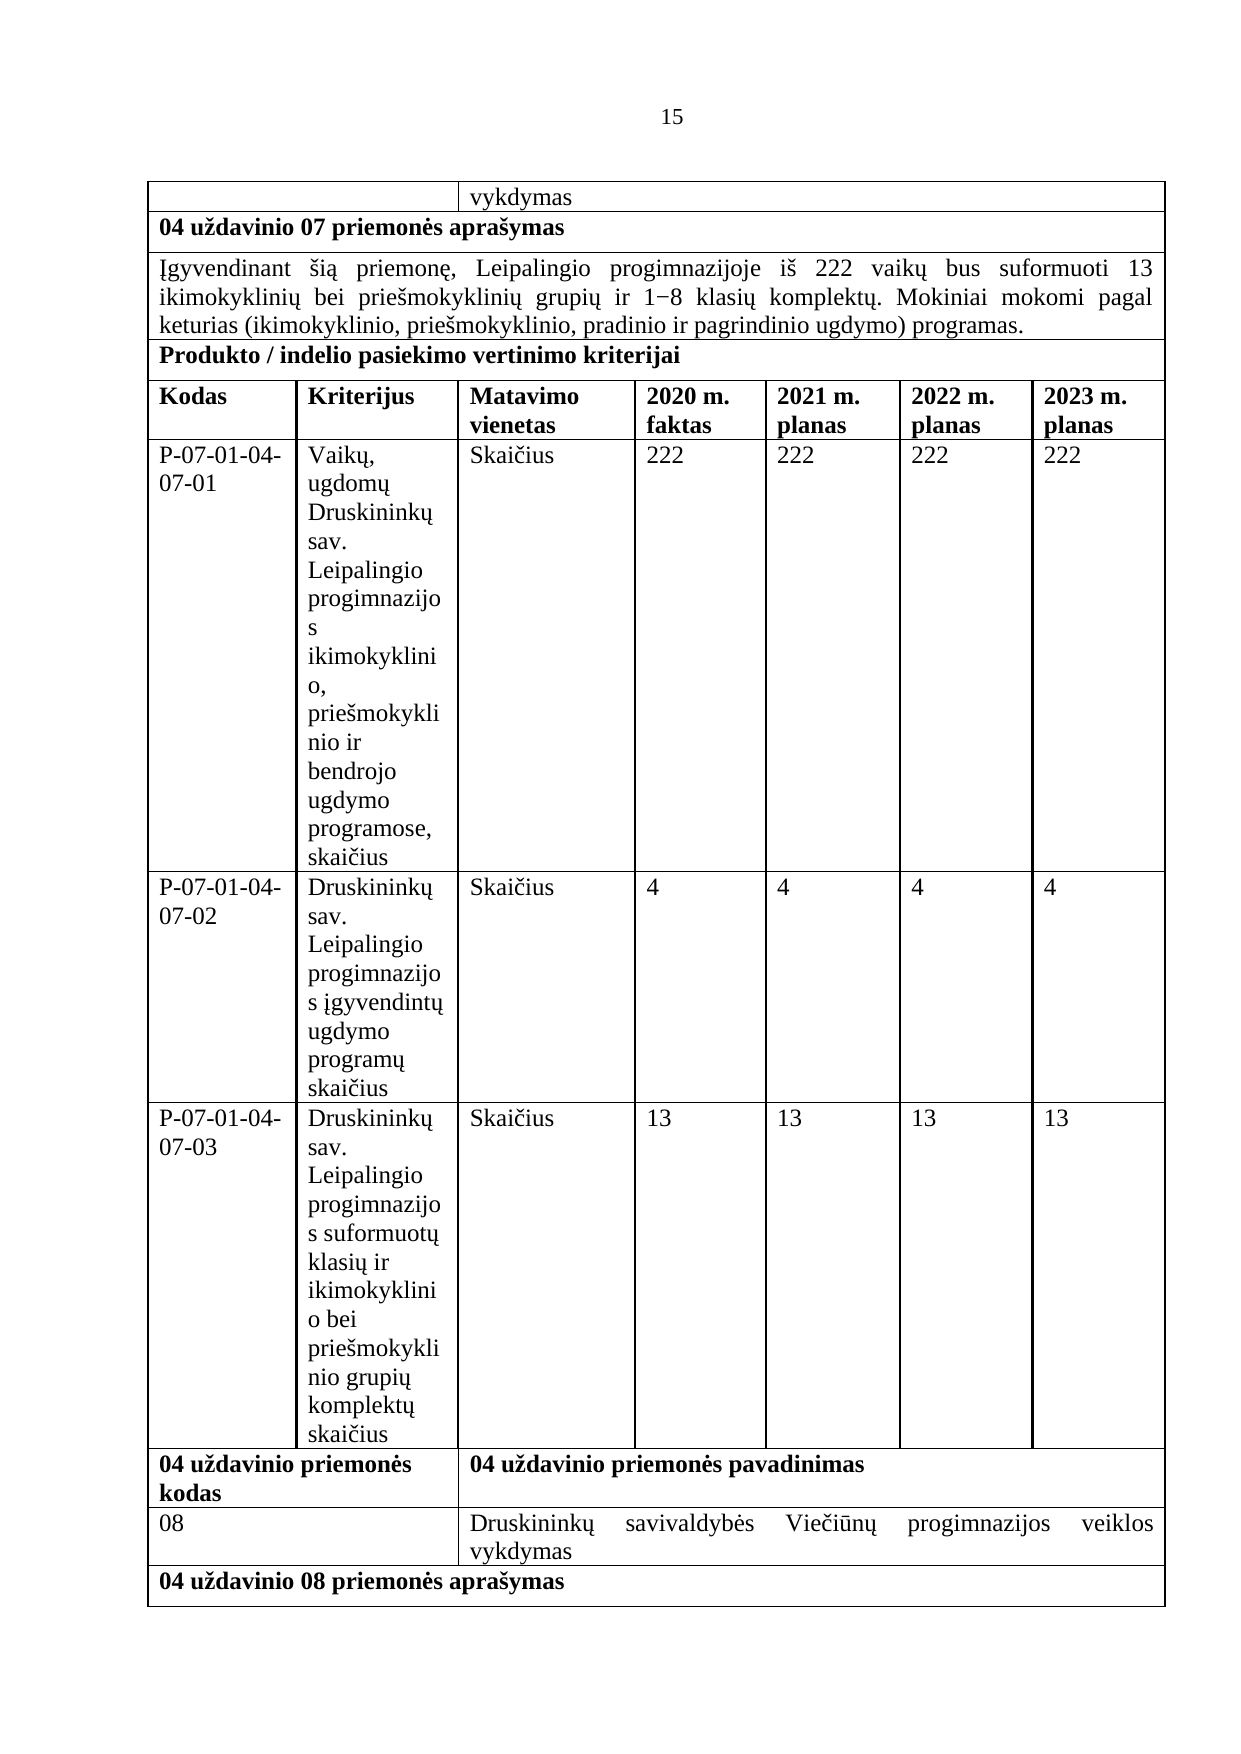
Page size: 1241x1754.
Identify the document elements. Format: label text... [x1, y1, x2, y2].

table_cell Druskininkų sav. Leipalingio progimnazijos suformuotų klasių ir ikimokyklinio bei priešmokyklinio grupių komplektų skaičius [298, 1103, 457, 1448]
table_cell 2020 m. faktas [636, 381, 765, 439]
table_cell 2022 m. planas [901, 381, 1031, 439]
table_cell 08 [149, 1508, 458, 1565]
table_cell P-07-01-04-07-03 [149, 1103, 295, 1448]
table_cell 13 [767, 1103, 899, 1448]
table_cell 4 [767, 872, 899, 1102]
table_cell 2021 m. planas [767, 381, 899, 439]
table_cell Druskininkų sav. Leipalingio progimnazijos įgyvendintų ugdymo programų skaičius [298, 872, 457, 1102]
table_cell Kriterijus [298, 381, 457, 439]
table_cell 04 uždavinio 08 priemonės aprašymas [149, 1566, 1164, 1606]
table_cell Produkto / indelio pasiekimo vertinimo kriterijai [149, 340, 1164, 380]
table_cell 222 [767, 440, 899, 871]
table_cell 13 [636, 1103, 765, 1448]
table_cell 4 [901, 872, 1031, 1102]
table_cell 4 [1034, 872, 1164, 1102]
table_cell 04 uždavinio priemonės kodas [149, 1449, 458, 1507]
table_cell 222 [636, 440, 765, 871]
table_cell Vaikų, ugdomų Druskininkų sav. Leipalingio progimnazijos ikimokyklinio, priešmokyklinio ir bendrojo ugdymo programose, skaičius [298, 440, 457, 871]
table_cell Skaičius [459, 440, 634, 871]
table_cell Matavimo vienetas [459, 381, 634, 439]
table_cell Įgyvendinant šią priemonę, Leipalingio progimnazijoje iš 222 vaikų bus suformuoti 13 ikimokyklinių bei priešmokyklinių grupių ir 1−8 klasių komplektų. Mokiniai mokomi pagal keturias (ikimokyklinio, priešmokyklinio, pradinio ir pagrindinio ugdymo) programas. [149, 253, 1164, 339]
table_cell 4 [636, 872, 765, 1102]
table_cell 04 uždavinio priemonės pavadinimas [459, 1449, 1164, 1507]
table_cell 222 [1034, 440, 1164, 871]
table_cell Druskininkų savivaldybės Viečiūnų progimnazijos veiklos vykdymas [459, 1508, 1164, 1565]
table_cell Kodas [149, 381, 295, 439]
table_cell 13 [1034, 1103, 1164, 1448]
table_cell 222 [901, 440, 1031, 871]
table_cell Skaičius [459, 872, 634, 1102]
table_cell vykdymas [459, 182, 1164, 211]
table_cell [149, 182, 458, 211]
table_cell Skaičius [459, 1103, 634, 1448]
table_cell P-07-01-04-07-01 [149, 440, 295, 871]
table_cell 2023 m. planas [1034, 381, 1164, 439]
table_cell 13 [901, 1103, 1031, 1448]
table_cell P-07-01-04-07-02 [149, 872, 295, 1102]
table_cell 04 uždavinio 07 priemonės aprašymas [149, 212, 1164, 252]
